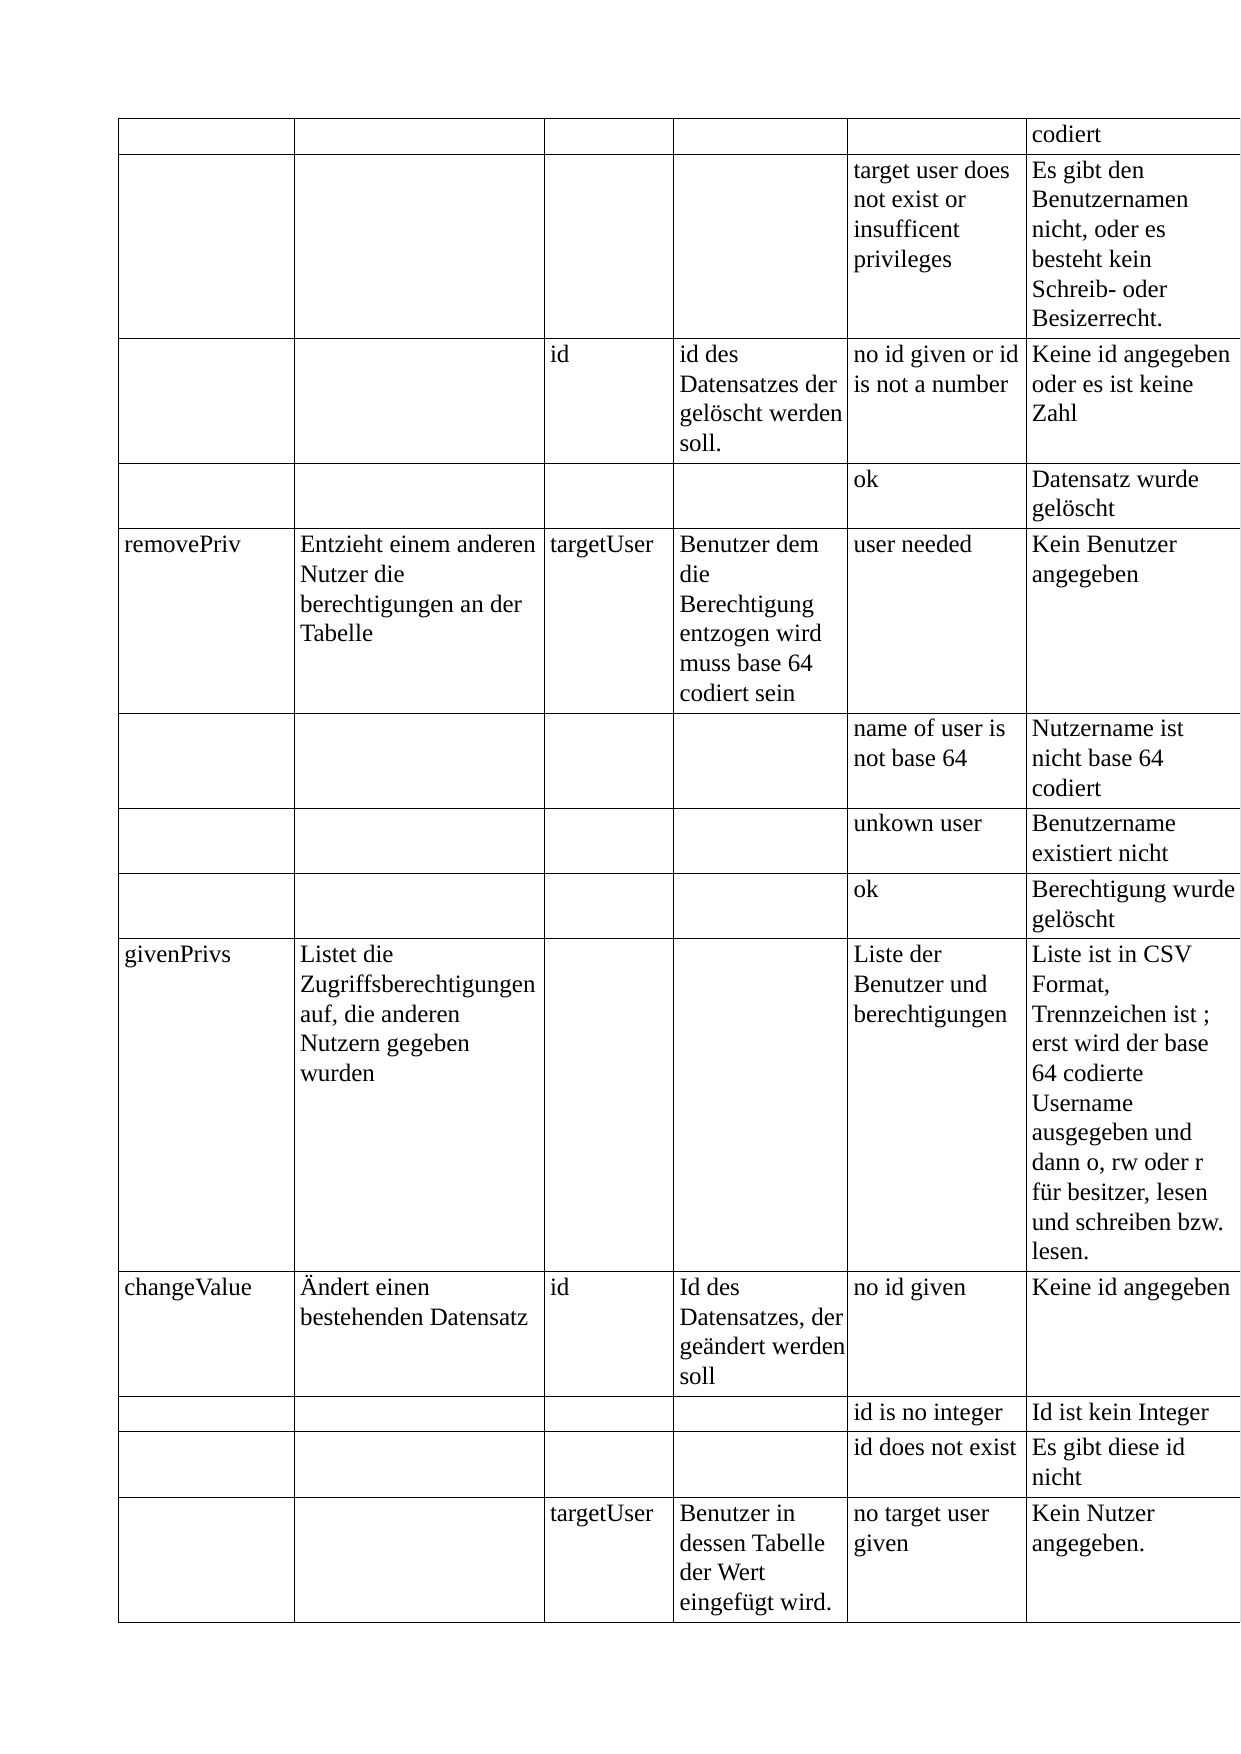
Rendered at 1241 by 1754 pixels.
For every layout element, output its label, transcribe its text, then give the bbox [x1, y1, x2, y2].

table_cell [119, 464, 294, 528]
table_cell no target user given [848, 1498, 1026, 1622]
table_cell [295, 339, 544, 463]
table_cell id [545, 1272, 673, 1396]
table_cell Es gibt den Benutzernamen nicht, oder es besteht kein Schreib- oder Besizerrecht. [1027, 155, 1240, 338]
table_cell Keine id angegeben oder es ist keine Zahl [1027, 339, 1240, 463]
table_cell id [545, 339, 673, 463]
table_cell [295, 119, 544, 154]
table_cell removePriv [119, 529, 294, 712]
table_cell [119, 874, 294, 938]
table_cell Liste der Benutzer und berechtigungen [848, 939, 1026, 1271]
table_cell [674, 464, 847, 528]
table_cell [119, 809, 294, 873]
table_cell name of user is not base 64 [848, 714, 1026, 807]
table_cell target user does not exist or insufficent privileges [848, 155, 1026, 338]
table_cell givenPrivs [119, 939, 294, 1271]
table_cell no id given [848, 1272, 1026, 1396]
table_cell targetUser [545, 1498, 673, 1622]
table_cell ok [848, 874, 1026, 938]
table_cell [545, 809, 673, 873]
table_cell [119, 714, 294, 807]
table_cell id is no integer [848, 1397, 1026, 1431]
table_cell [295, 874, 544, 938]
table_cell [848, 119, 1026, 154]
table_cell [545, 939, 673, 1271]
table_cell [545, 119, 673, 154]
table_cell [295, 155, 544, 338]
table_cell [295, 1498, 544, 1622]
table_cell [295, 1397, 544, 1431]
table_cell [674, 1397, 847, 1431]
table_cell [119, 1397, 294, 1431]
table_cell [295, 714, 544, 807]
table_cell [545, 874, 673, 938]
table_cell id does not exist [848, 1432, 1026, 1497]
table_cell unkown user [848, 809, 1026, 873]
table_cell Es gibt diese id nicht [1027, 1432, 1240, 1497]
table_cell id des Datensatzes der gelöscht werden soll. [674, 339, 847, 463]
table_cell user needed [848, 529, 1026, 712]
table_cell Benutzer in dessen Tabelle der Wert eingefügt wird. [674, 1498, 847, 1622]
table_cell [674, 874, 847, 938]
table_cell codiert [1027, 119, 1240, 154]
table_cell [674, 939, 847, 1271]
table_cell [295, 809, 544, 873]
table_cell Keine id angegeben [1027, 1272, 1240, 1396]
table_cell [295, 464, 544, 528]
table_cell Berechtigung wurde gelöscht [1027, 874, 1240, 938]
table_cell [119, 119, 294, 154]
table_cell Liste ist in CSV Format, Trennzeichen ist ; erst wird der base 64 codierte Username ausgegeben und dann o, rw oder r für besitzer, lesen und schreiben bzw. lesen. [1027, 939, 1240, 1271]
table_cell Nutzername ist nicht base 64 codiert [1027, 714, 1240, 807]
table_cell Listet die Zugriffsberechtigungen auf, die anderen Nutzern gegeben wurden [295, 939, 544, 1271]
table_cell [119, 339, 294, 463]
table_cell [545, 714, 673, 807]
table_cell [674, 714, 847, 807]
table_cell [545, 464, 673, 528]
table_cell Benutzer dem die Berechtigung entzogen wird muss base 64 codiert sein [674, 529, 847, 712]
table_cell changeValue [119, 1272, 294, 1396]
table_cell Benutzername existiert nicht [1027, 809, 1240, 873]
table_cell targetUser [545, 529, 673, 712]
table_cell [674, 155, 847, 338]
table_cell [119, 155, 294, 338]
table_cell [545, 1432, 673, 1497]
table_cell [119, 1498, 294, 1622]
table_cell [545, 1397, 673, 1431]
table_cell no id given or id is not a number [848, 339, 1026, 463]
table_cell [295, 1432, 544, 1497]
table_cell Entzieht einem anderen Nutzer die berechtigungen an der Tabelle [295, 529, 544, 712]
table_cell [674, 809, 847, 873]
table_cell Id ist kein Integer [1027, 1397, 1240, 1431]
table_cell [674, 119, 847, 154]
table_cell Id des Datensatzes, der geändert werden soll [674, 1272, 847, 1396]
table_cell Kein Benutzer angegeben [1027, 529, 1240, 712]
table_cell [119, 1432, 294, 1497]
table_cell Datensatz wurde gelöscht [1027, 464, 1240, 528]
table_cell Kein Nutzer angegeben. [1027, 1498, 1240, 1622]
table_cell ok [848, 464, 1026, 528]
table_cell [545, 155, 673, 338]
table_cell Ändert einen bestehenden Datensatz [295, 1272, 544, 1396]
table_cell [674, 1432, 847, 1497]
